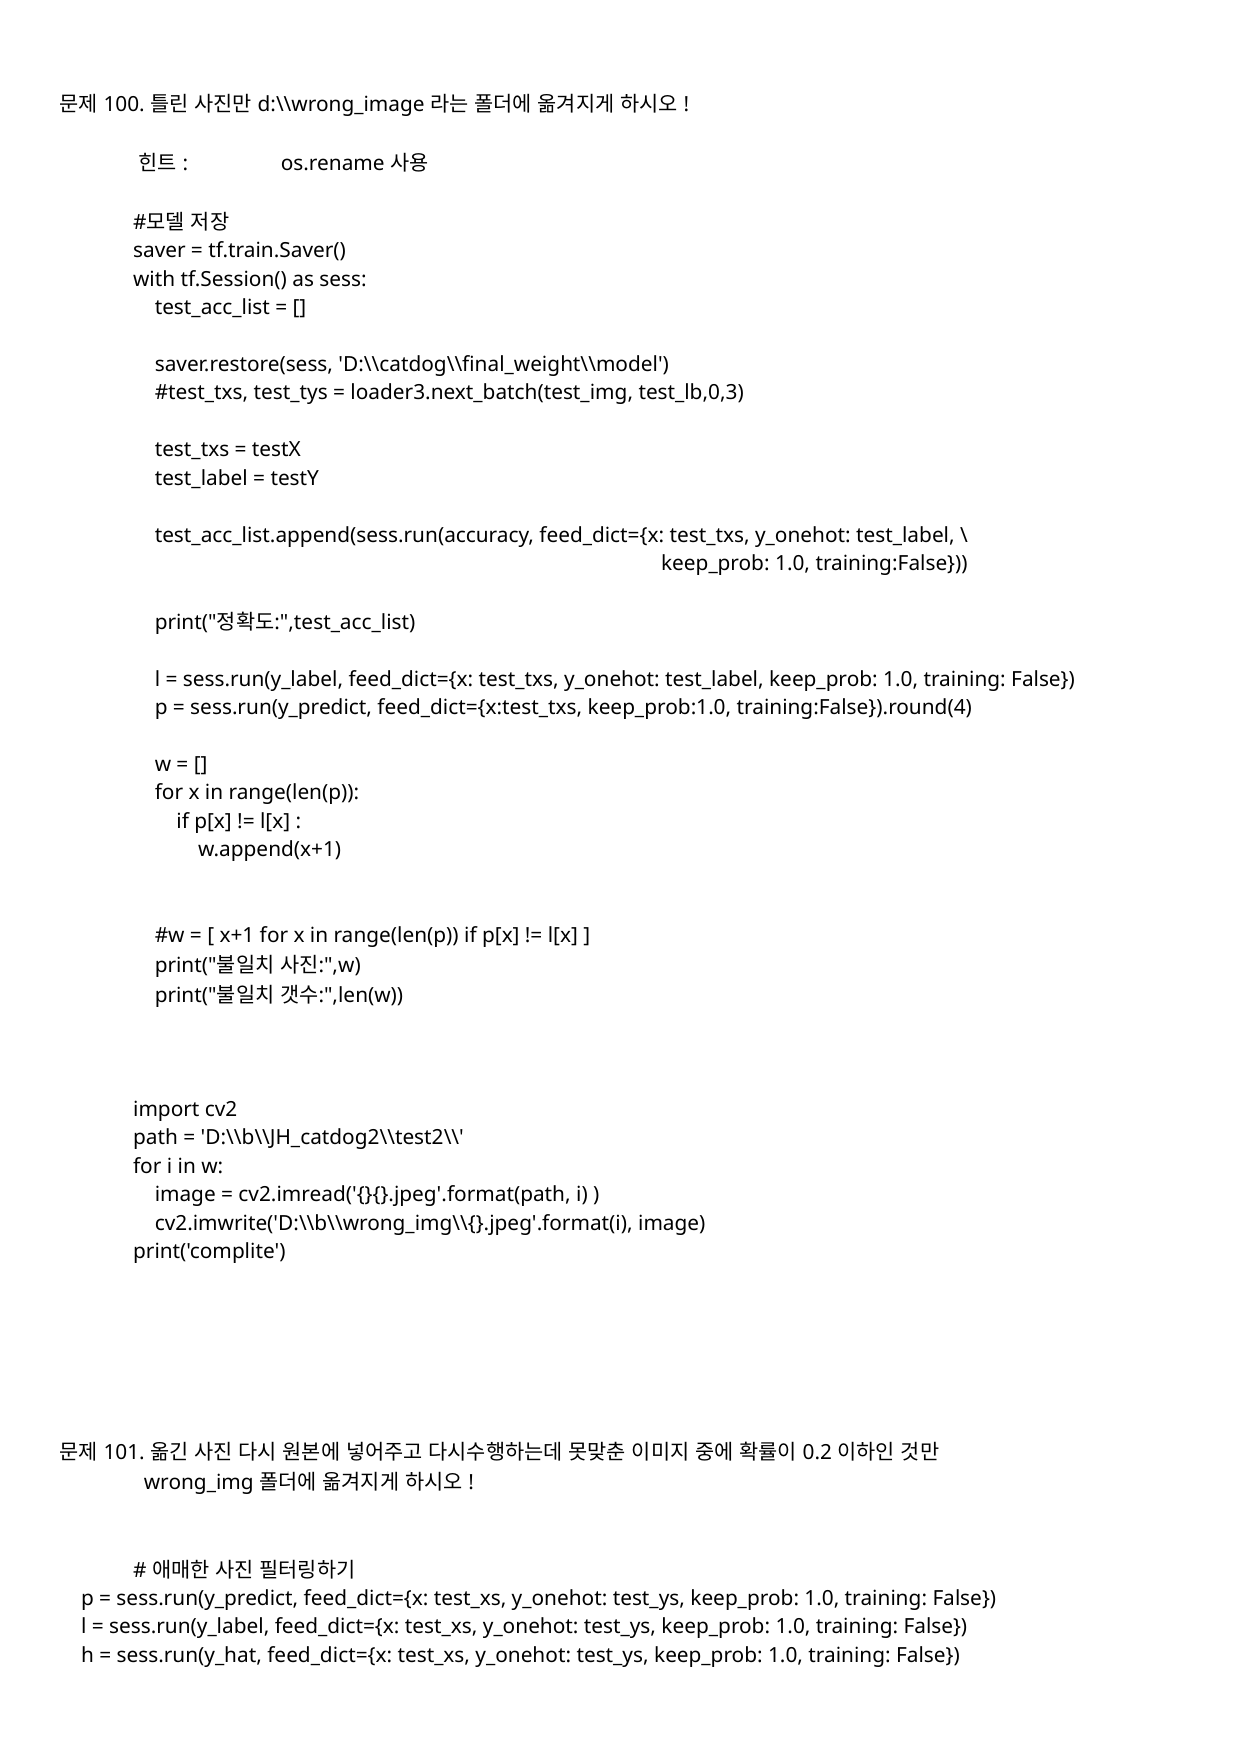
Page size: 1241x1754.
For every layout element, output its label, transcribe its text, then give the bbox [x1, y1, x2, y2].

text import cv2 [59, 1094, 1181, 1122]
text if p[x] != l[x] : [59, 806, 1181, 834]
text print('complite') [59, 1236, 1181, 1265]
text #모델 저장 [59, 205, 1181, 235]
text w.append(x+1) [59, 834, 1181, 863]
text w = [] [59, 749, 1181, 777]
text with tf.Session() as sess: [59, 264, 1181, 292]
text test_txs = testX [59, 434, 1181, 463]
text test_acc_list = [] [59, 292, 1181, 321]
text image = cv2.imread('{}{}.jpeg'.format(path, i) ) [59, 1179, 1181, 1208]
text l = sess.run(y_label, feed_dict={x: test_xs, y_onehot: test_ys, keep_prob: 1.0, training: False}) [59, 1612, 1181, 1640]
text keep_prob: 1.0, training:False})) [59, 548, 1181, 577]
text # 애매한 사진 필터링하기 [59, 1553, 1181, 1583]
text cv2.imwrite('D:\\b\\wrong_img\\{}.jpeg'.format(i), image) [59, 1208, 1181, 1236]
text #test_txs, test_tys = loader3.next_batch(test_img, test_lb,0,3) [59, 377, 1181, 406]
text print("불일치 갯수:",len(w)) [59, 978, 1181, 1009]
text for x in range(len(p)): [59, 777, 1181, 806]
text test_label = testY [59, 463, 1181, 491]
text p = sess.run(y_predict, feed_dict={x:test_txs, keep_prob:1.0, training:False}).round(4) [59, 692, 1181, 721]
text p = sess.run(y_predict, feed_dict={x: test_xs, y_onehot: test_ys, keep_prob: 1.0, training: False}) [59, 1583, 1181, 1612]
text 문제 100. 틀린 사진만 d:\\wrong_image 라는 폴더에 옮겨지게 하시오 ! [59, 87, 1181, 118]
text test_acc_list.append(sess.run(accuracy, feed_dict={x: test_txs, y_onehot: test_label, \ [59, 520, 1181, 548]
text print("불일치 사진:",w) [59, 948, 1181, 978]
text wrong_img 폴더에 옮겨지게 하시오 ! [59, 1466, 1181, 1496]
text h = sess.run(y_hat, feed_dict={x: test_xs, y_onehot: test_ys, keep_prob: 1.0, training: False}) [59, 1640, 1181, 1668]
text 문제 101. 옮긴 사진 다시 원본에 넣어주고 다시수행하는데 못맞춘 이미지 중에 확률이 0.2 이하인 것만 [59, 1435, 1181, 1466]
text 힌트 : os.rename 사용 [59, 146, 1181, 177]
text saver.restore(sess, 'D:\\catdog\\final_weight\\model') [59, 349, 1181, 377]
text for i in w: [59, 1151, 1181, 1179]
text print("정확도:",test_acc_list) [59, 605, 1181, 635]
text #w = [ x+1 for x in range(len(p)) if p[x] != l[x] ] [59, 920, 1181, 948]
text l = sess.run(y_label, feed_dict={x: test_txs, y_onehot: test_label, keep_prob: 1.0, training: False}) [59, 664, 1181, 692]
text path = 'D:\\b\\JH_catdog2\\test2\\' [59, 1122, 1181, 1151]
text saver = tf.train.Saver() [59, 235, 1181, 264]
